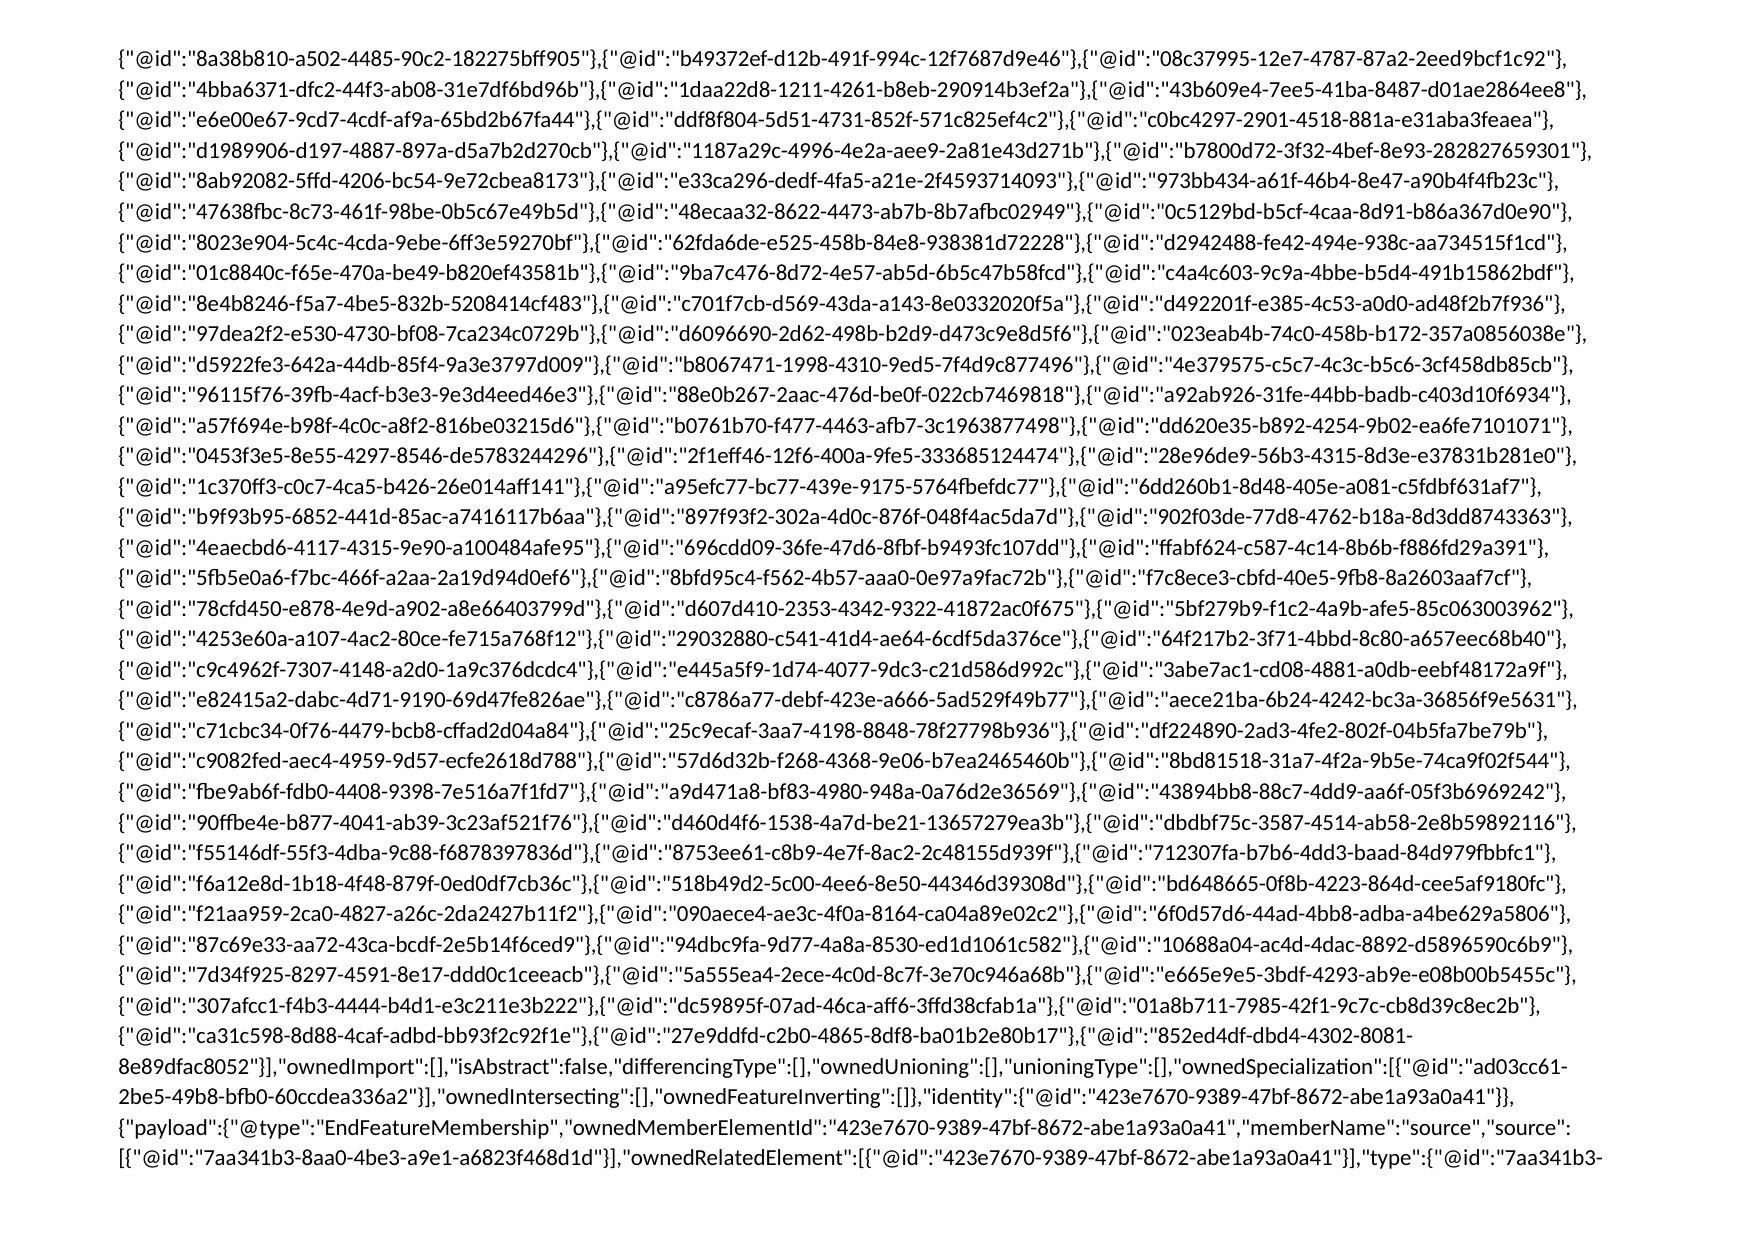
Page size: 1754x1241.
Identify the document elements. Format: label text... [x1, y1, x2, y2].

text {"@id":"8a38b810-a502-4485-90c2-182275bff905"},{"@id":"b49372ef-d12b-491f-994c-12f7687d9e46"},{"@id":"08c37995-12e7-4787-87a2-2eed9bcf1c92"},{"@id":"4bba6371-dfc2-44f3-ab08-31e7df6bd96b"},{"@id":"1daa22d8-1211-4261-b8eb-290914b3ef2a"},{"@id":"43b609e4-7ee5-41ba-8487-d01ae2864ee8"},{"@id":"e6e00e67-9cd7-4cdf-af9a-65bd2b67fa44"},{"@id":"ddf8f804-5d51-4731-852f-571c825ef4c2"},{"@id":"c0bc4297-2901-4518-881a-e31aba3feaea"},{"@id":"d1989906-d197-4887-897a-d5a7b2d270cb"},{"@id":"1187a29c-4996-4e2a-aee9-2a81e43d271b"},{"@id":"b7800d72-3f32-4bef-8e93-282827659301"},{"@id":"8ab92082-5ffd-4206-bc54-9e72cbea8173"},{"@id":"e33ca296-dedf-4fa5-a21e-2f4593714093"},{"@id":"973bb434-a61f-46b4-8e47-a90b4f4fb23c"},{"@id":"47638fbc-8c73-461f-98be-0b5c67e49b5d"},{"@id":"48ecaa32-8622-4473-ab7b-8b7afbc02949"},{"@id":"0c5129bd-b5cf-4caa-8d91-b86a367d0e90"},{"@id":"8023e904-5c4c-4cda-9ebe-6ff3e59270bf"},{"@id":"62fda6de-e525-458b-84e8-938381d72228"},{"@id":"d2942488-fe42-494e-938c-aa734515f1cd"},{"@id":"01c8840c-f65e-470a-be49-b820ef43581b"},{"@id":"9ba7c476-8d72-4e57-ab5d-6b5c47b58fcd"},{"@id":"c4a4c603-9c9a-4bbe-b5d4-491b15862bdf"},{"@id":"8e4b8246-f5a7-4be5-832b-5208414cf483"},{"@id":"c701f7cb-d569-43da-a143-8e0332020f5a"},{"@id":"d492201f-e385-4c53-a0d0-ad48f2b7f936"},{"@id":"97dea2f2-e530-4730-bf08-7ca234c0729b"},{"@id":"d6096690-2d62-498b-b2d9-d473c9e8d5f6"},{"@id":"023eab4b-74c0-458b-b172-357a0856038e"},{"@id":"d5922fe3-642a-44db-85f4-9a3e3797d009"},{"@id":"b8067471-1998-4310-9ed5-7f4d9c877496"},{"@id":"4e379575-c5c7-4c3c-b5c6-3cf458db85cb"},{"@id":"96115f76-39fb-4acf-b3e3-9e3d4eed46e3"},{"@id":"88e0b267-2aac-476d-be0f-022cb7469818"},{"@id":"a92ab926-31fe-44bb-badb-c403d10f6934"},{"@id":"a57f694e-b98f-4c0c-a8f2-816be03215d6"},{"@id":"b0761b70-f477-4463-afb7-3c1963877498"},{"@id":"dd620e35-b892-4254-9b02-ea6fe7101071"},{"@id":"0453f3e5-8e55-4297-8546-de5783244296"},{"@id":"2f1eff46-12f6-400a-9fe5-333685124474"},{"@id":"28e96de9-56b3-4315-8d3e-e37831b281e0"},{"@id":"1c370ff3-c0c7-4ca5-b426-26e014aff141"},{"@id":"a95efc77-bc77-439e-9175-5764fbefdc77"},{"@id":"6dd260b1-8d48-405e-a081-c5fdbf631af7"},{"@id":"b9f93b95-6852-441d-85ac-a7416117b6aa"},{"@id":"897f93f2-302a-4d0c-876f-048f4ac5da7d"},{"@id":"902f03de-77d8-4762-b18a-8d3dd8743363"},{"@id":"4eaecbd6-4117-4315-9e90-a100484afe95"},{"@id":"696cdd09-36fe-47d6-8fbf-b9493fc107dd"},{"@id":"ffabf624-c587-4c14-8b6b-f886fd29a391"},{"@id":"5fb5e0a6-f7bc-466f-a2aa-2a19d94d0ef6"},{"@id":"8bfd95c4-f562-4b57-aaa0-0e97a9fac72b"},{"@id":"f7c8ece3-cbfd-40e5-9fb8-8a2603aaf7cf"},{"@id":"78cfd450-e878-4e9d-a902-a8e66403799d"},{"@id":"d607d410-2353-4342-9322-41872ac0f675"},{"@id":"5bf279b9-f1c2-4a9b-afe5-85c063003962"},{"@id":"4253e60a-a107-4ac2-80ce-fe715a768f12"},{"@id":"29032880-c541-41d4-ae64-6cdf5da376ce"},{"@id":"64f217b2-3f71-4bbd-8c80-a657eec68b40"},{"@id":"c9c4962f-7307-4148-a2d0-1a9c376dcdc4"},{"@id":"e445a5f9-1d74-4077-9dc3-c21d586d992c"},{"@id":"3abe7ac1-cd08-4881-a0db-eebf48172a9f"},{"@id":"e82415a2-dabc-4d71-9190-69d47fe826ae"},{"@id":"c8786a77-debf-423e-a666-5ad529f49b77"},{"@id":"aece21ba-6b24-4242-bc3a-36856f9e5631"},{"@id":"c71cbc34-0f76-4479-bcb8-cffad2d04a84"},{"@id":"25c9ecaf-3aa7-4198-8848-78f27798b936"},{"@id":"df224890-2ad3-4fe2-802f-04b5fa7be79b"},{"@id":"c9082fed-aec4-4959-9d57-ecfe2618d788"},{"@id":"57d6d32b-f268-4368-9e06-b7ea2465460b"},{"@id":"8bd81518-31a7-4f2a-9b5e-74ca9f02f544"},{"@id":"fbe9ab6f-fdb0-4408-9398-7e516a7f1fd7"},{"@id":"a9d471a8-bf83-4980-948a-0a76d2e36569"},{"@id":"43894bb8-88c7-4dd9-aa6f-05f3b6969242"},{"@id":"90ffbe4e-b877-4041-ab39-3c23af521f76"},{"@id":"d460d4f6-1538-4a7d-be21-13657279ea3b"},{"@id":"dbdbf75c-3587-4514-ab58-2e8b59892116"},{"@id":"f55146df-55f3-4dba-9c88-f6878397836d"},{"@id":"8753ee61-c8b9-4e7f-8ac2-2c48155d939f"},{"@id":"712307fa-b7b6-4dd3-baad-84d979fbbfc1"},{"@id":"f6a12e8d-1b18-4f48-879f-0ed0df7cb36c"},{"@id":"518b49d2-5c00-4ee6-8e50-44346d39308d"},{"@id":"bd648665-0f8b-4223-864d-cee5af9180fc"},{"@id":"f21aa959-2ca0-4827-a26c-2da2427b11f2"},{"@id":"090aece4-ae3c-4f0a-8164-ca04a89e02c2"},{"@id":"6f0d57d6-44ad-4bb8-adba-a4be629a5806"},{"@id":"87c69e33-aa72-43ca-bcdf-2e5b14f6ced9"},{"@id":"94dbc9fa-9d77-4a8a-8530-ed1d1061c582"},{"@id":"10688a04-ac4d-4dac-8892-d5896590c6b9"},{"@id":"7d34f925-8297-4591-8e17-ddd0c1ceeacb"},{"@id":"5a555ea4-2ece-4c0d-8c7f-3e70c946a68b"},{"@id":"e665e9e5-3bdf-4293-ab9e-e08b00b5455c"},{"@id":"307afcc1-f4b3-4444-b4d1-e3c211e3b222"},{"@id":"dc59895f-07ad-46ca-aff6-3ffd38cfab1a"},{"@id":"01a8b711-7985-42f1-9c7c-cb8d39c8ec2b"},{"@id":"ca31c598-8d88-4caf-adbd-bb93f2c92f1e"},{"@id":"27e9ddfd-c2b0-4865-8df8-ba01b2e80b17"},{"@id":"852ed4df-dbd4-4302-8081-8e89dfac8052"}],"ownedImport":[],"isAbstract":false,"differencingType":[],"ownedUnioning":[],"unioningType":[],"ownedSpecialization":[{"@id":"ad03cc61-2be5-49b8-bfb0-60ccdea336a2"}],"ownedIntersecting":[],"ownedFeatureInverting":[]},"identity":{"@id":"423e7670-9389-47bf-8672-abe1a93a0a41"}},{"payload":{"@type":"EndFeatureMembership","ownedMemberElementId":"423e7670-9389-47bf-8672-abe1a93a0a41","memberName":"source","source":[{"@id":"7aa341b3-8aa0-4be3-a9e1-a6823f468d1d"}],"ownedRelatedElement":[{"@id":"423e7670-9389-47bf-8672-abe1a93a0a41"}],"type":{"@id":"7aa341b3- [118, 44, 1606, 1172]
